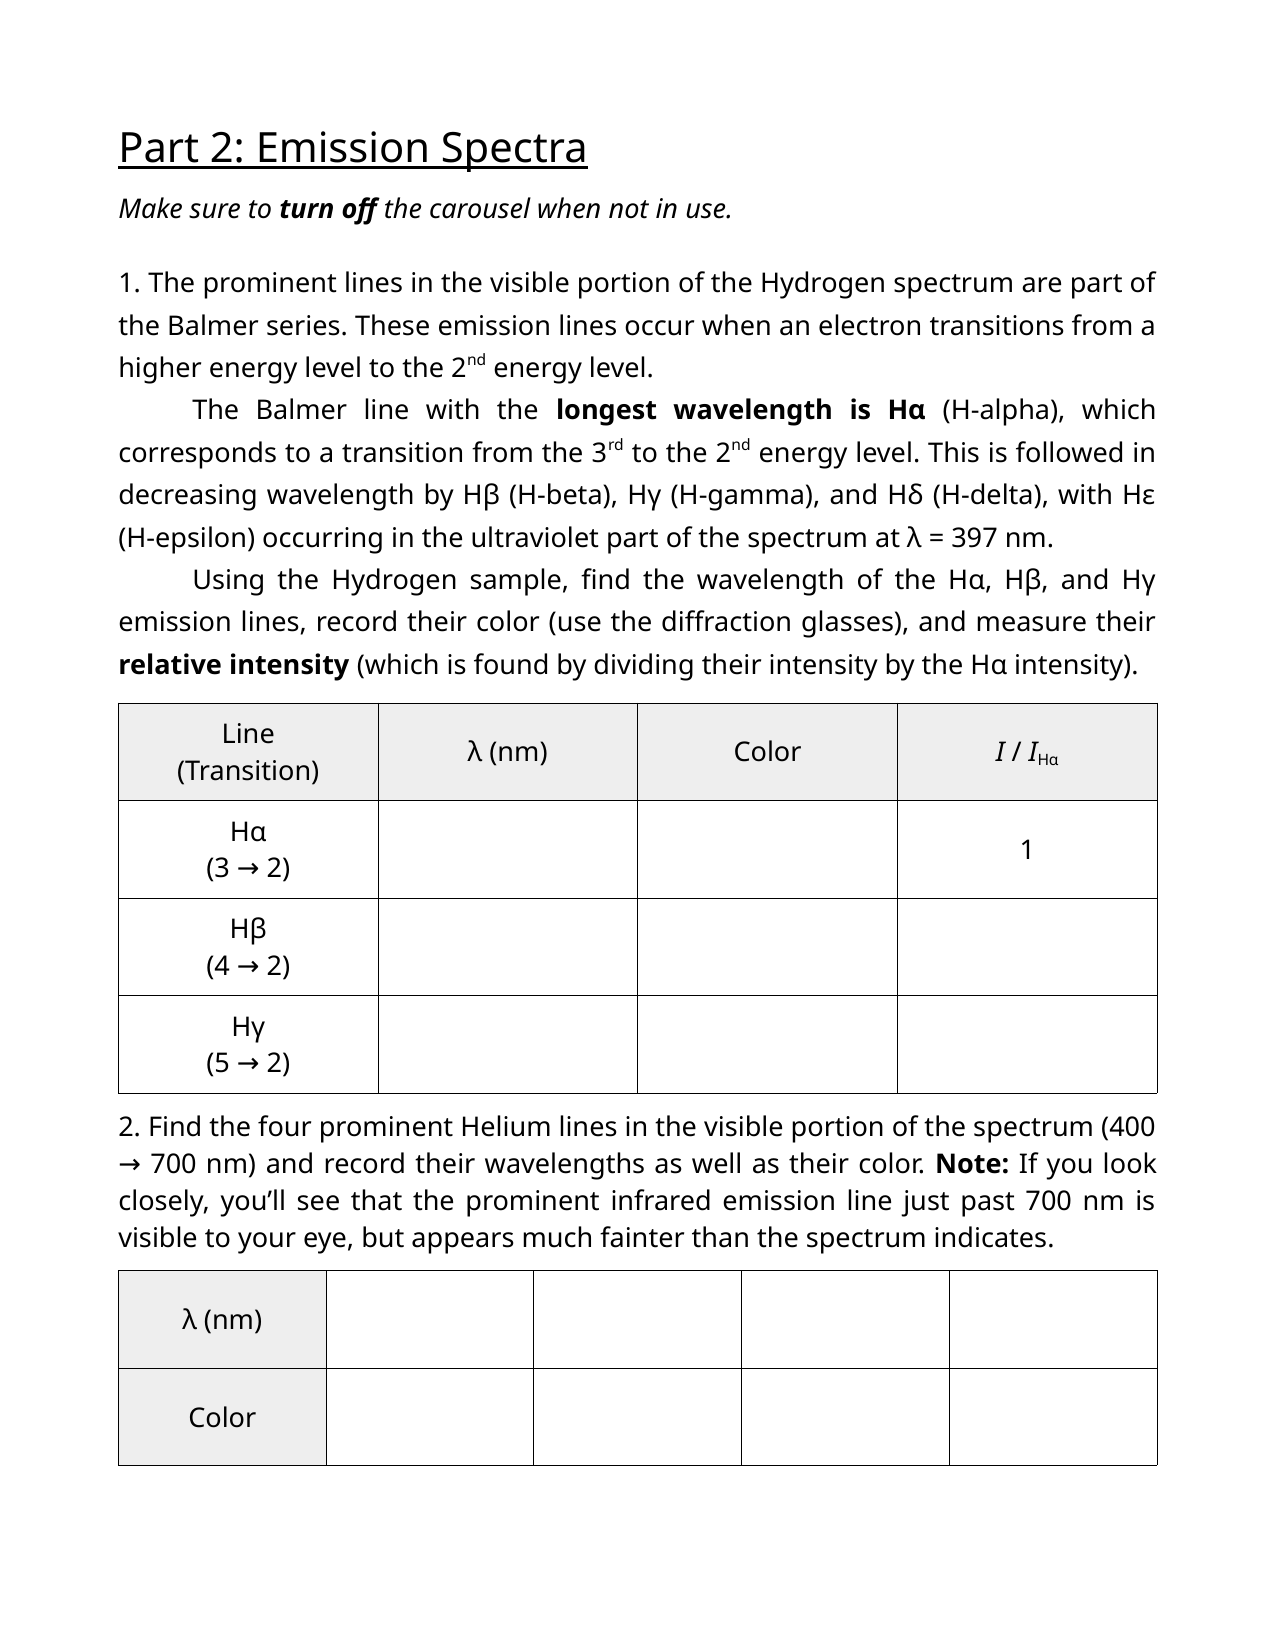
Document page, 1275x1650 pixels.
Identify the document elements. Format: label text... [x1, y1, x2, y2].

table_header λ (nm) [119, 1271, 326, 1368]
table_header I / IHα [898, 704, 1157, 800]
table_header λ (nm) [379, 704, 637, 800]
text The Balmer line with the longest wavelength is Hα (H-alpha), which corresponds to a transition from the 3rd to the 2nd energy level. This is followed in decreasing wavelength by Hβ (H-beta), Hγ (H-gamma), and Hδ (H-delta), with Hε (H-epsilon) occurring in the ultraviolet part of the spectrum at λ = 397 nm. [118, 391, 1157, 555]
text Using the Hydrogen sample, find the wavelength of the Hα, Hβ, and Hγ emission lines, record their color (use the diffraction glasses), and measure their relative intensity (which is found by dividing their intensity by the Hα intensity). [118, 560, 1157, 682]
table_header Line (Transition) [119, 704, 378, 800]
text 2. Find the four prominent Helium lines in the visible portion of the spectrum (400 → 700 nm) and record their wavelengths as well as their color. Note: If you look closely, you’ll see that the prominent infrared emission line just past 700 nm is visible to your eye, but appears much fainter than the spectrum indicates. [118, 1108, 1157, 1255]
table_cell Hα (3 → 2) [119, 801, 378, 898]
table_cell [898, 899, 1157, 995]
table_cell [638, 996, 897, 1093]
table_header [742, 1271, 949, 1368]
table_cell [379, 801, 637, 898]
table_header [327, 1271, 533, 1368]
table_cell [638, 899, 897, 995]
text 1. The prominent lines in the visible portion of the Hydrogen spectrum are part of the Balmer series. These emission lines occur when an electron transitions from a higher energy level to the 2nd energy level. [118, 264, 1157, 385]
table_cell [950, 1369, 1157, 1465]
text Part 2: Emission Spectra [118, 118, 1157, 175]
table_cell [638, 801, 897, 898]
table_header [534, 1271, 741, 1368]
table_cell [534, 1369, 741, 1465]
table_header [950, 1271, 1157, 1368]
table_cell 1 [898, 801, 1157, 898]
table_cell [742, 1369, 949, 1465]
table_cell [327, 1369, 533, 1465]
text Make sure to turn off the carousel when not in use. [118, 190, 1157, 227]
table_cell [379, 899, 637, 995]
table_cell Color [119, 1369, 326, 1465]
table_cell Hγ (5 → 2) [119, 996, 378, 1093]
table_cell [898, 996, 1157, 1093]
table_cell Hβ (4 → 2) [119, 899, 378, 995]
table_cell [379, 996, 637, 1093]
table_header Color [638, 704, 897, 800]
